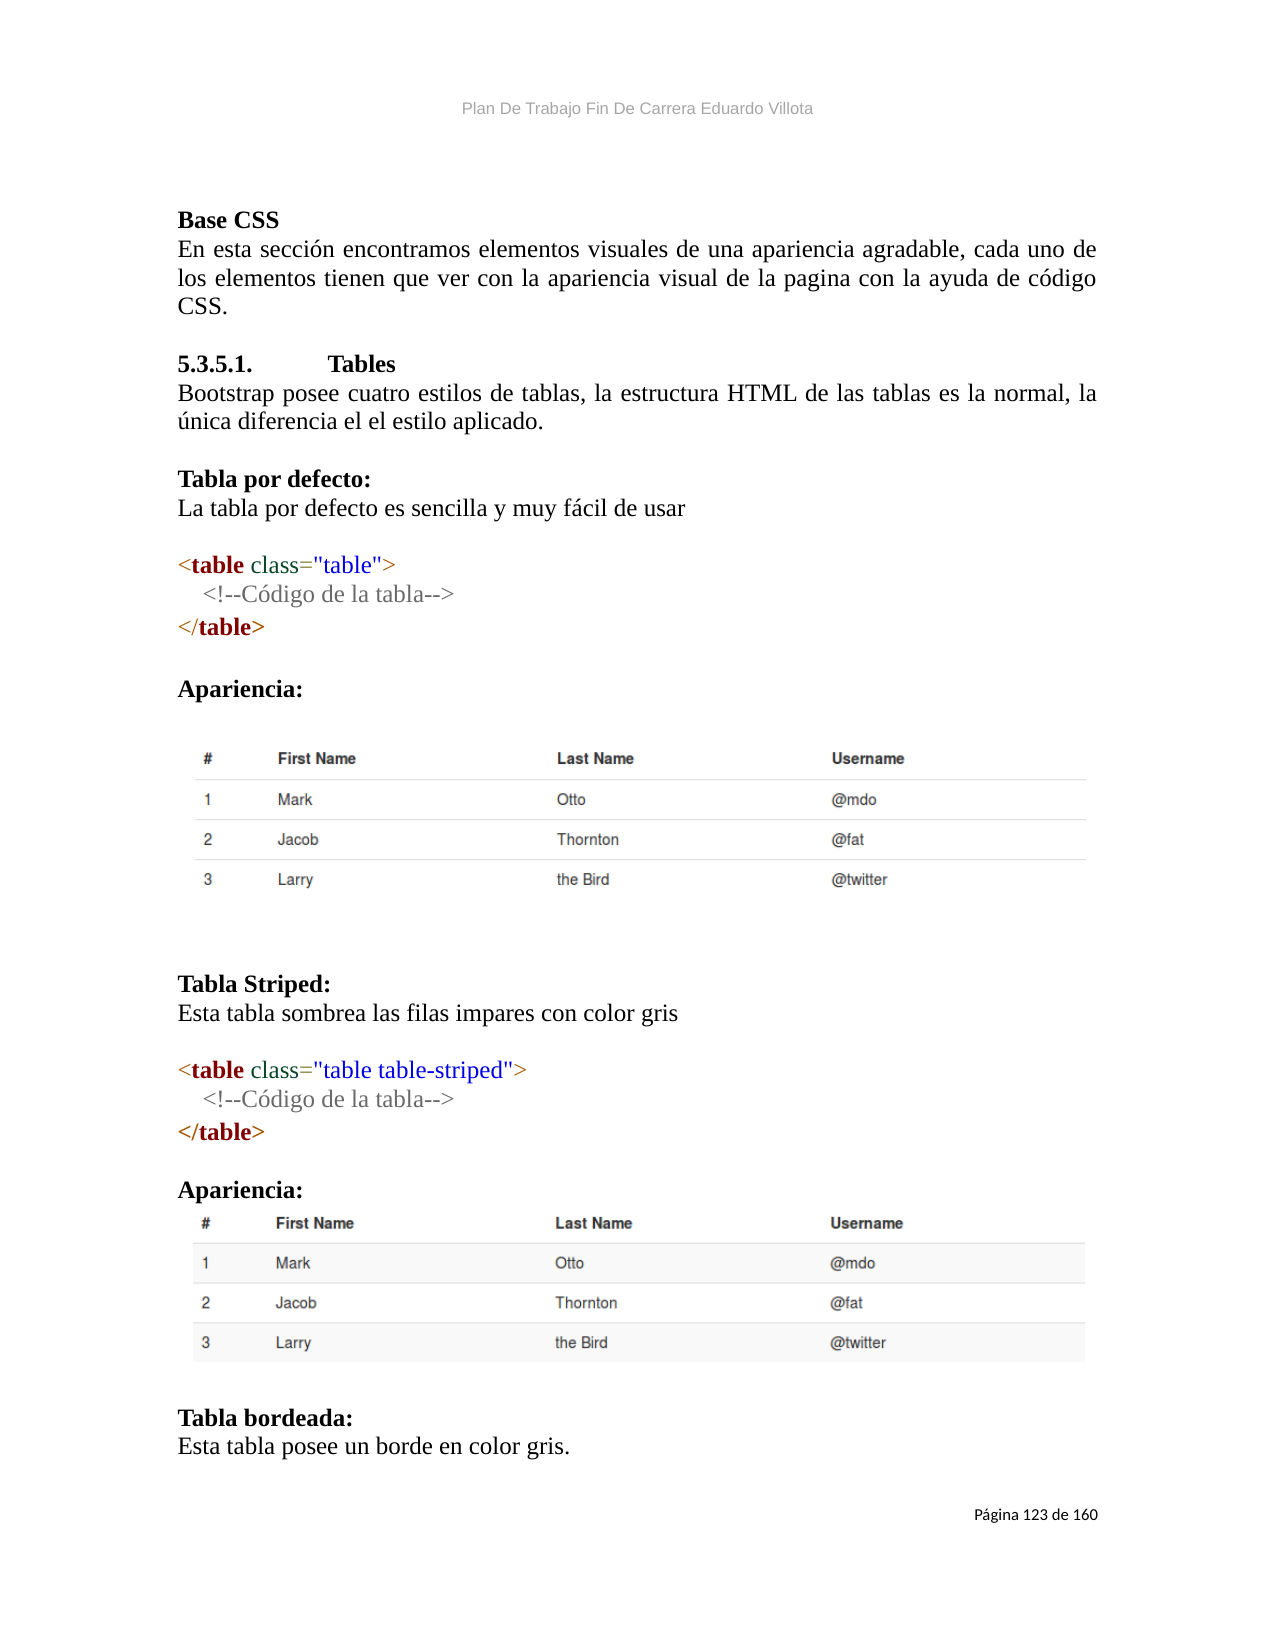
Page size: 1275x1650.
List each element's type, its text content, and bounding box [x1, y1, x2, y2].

text Base CSS [177, 205, 1098, 234]
text Esta tabla posee un borde en color gris. [177, 1431, 1098, 1460]
text <table class="table"> [177, 550, 1098, 579]
text Esta tabla sombrea las filas impares con color gris [177, 998, 1098, 1027]
picture [177, 736, 1098, 912]
text Tabla bordeada: [177, 1403, 1098, 1431]
text Bootstrap posee cuatro estilos de tablas, la estructura HTML de las tablas es la normal, la única diferencia el el estilo aplicado. [177, 378, 1098, 435]
text </table> [177, 612, 1098, 641]
text <!--Código de la tabla--> [177, 1084, 1098, 1113]
text Apariencia: [177, 1176, 1098, 1204]
text <table class="table table-striped"> [177, 1056, 1098, 1084]
text <!--Código de la tabla--> [177, 579, 1098, 608]
text En esta sección encontramos elementos visuales de una apariencia agradable, cada uno de los elementos tienen que ver con la apariencia visual de la pagina con la ayuda de código CSS. [177, 234, 1098, 320]
text Tabla por defecto: [177, 464, 1098, 493]
text Tabla Striped: [177, 969, 1098, 998]
text Apariencia: [177, 674, 1098, 703]
text </table> [177, 1117, 1098, 1146]
picture [177, 1204, 1098, 1374]
text 5.3.5.1. Tables [177, 349, 1098, 378]
text La tabla por defecto es sencilla y muy fácil de usar [177, 493, 1098, 521]
